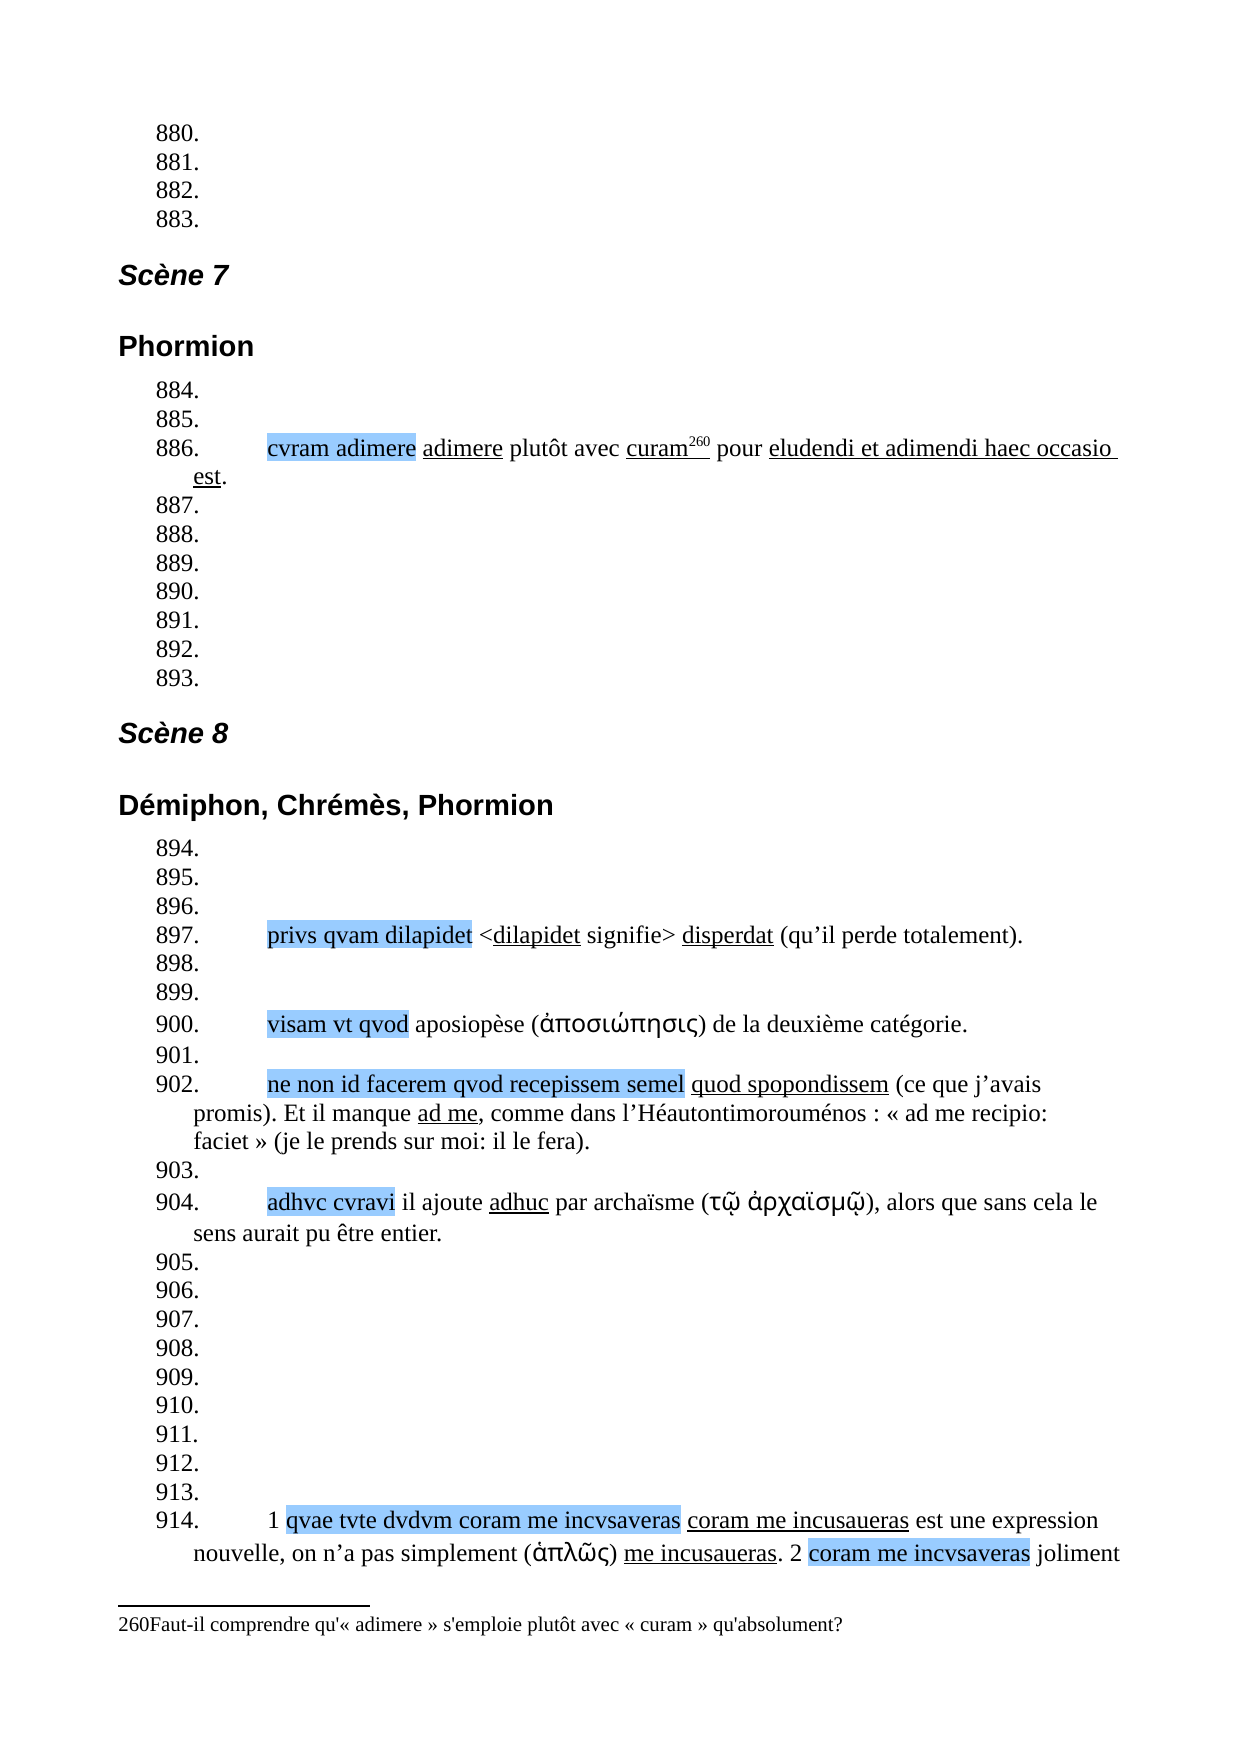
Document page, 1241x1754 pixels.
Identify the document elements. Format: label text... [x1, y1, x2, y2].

subtitle Scène 7 [118, 258, 1122, 292]
list 1 qvae tvte dvdvm coram me incvsaveras coram me incusaueras est une expression nouvelle, on n’a pas simplement (ἁπλῶς) me incusaueras. 2 coram me incvsaveras joliment [156, 1505, 1122, 1568]
list Faut-il comprendre qu'« adimere » s'emploie plutôt avec « curam » qu'absolument? [118, 1612, 1122, 1636]
subtitle Phormion [118, 329, 1122, 363]
list ne non id facerem qvod recepissem semel quod spopondissem (ce que j’avais promis). Et il manque ad me, comme dans l’Héautontimorouménos : « ad me recipio: faciet » (je le prends sur moi: il le fera). [156, 1069, 1122, 1155]
list privs qvam dilapidet <dilapidet signifie> disperdat (qu’il perde totalement). [156, 920, 1122, 948]
list cvram adimere adimere plutôt avec curam pour eludendi et adimendi haec occasio est. [156, 433, 1122, 490]
subtitle Scène 8 [118, 716, 1122, 750]
subtitle Démiphon, Chrémès, Phormion [118, 787, 1122, 821]
list adhvc cvravi il ajoute adhuc par archaïsme (τῷ ἀρχαϊσμῷ), alors que sans cela le sens aurait pu être entier. [156, 1184, 1122, 1247]
list visam vt qvod aposiopèse (ἀποσιώπησις) de la deuxième catégorie. [156, 1006, 1122, 1040]
